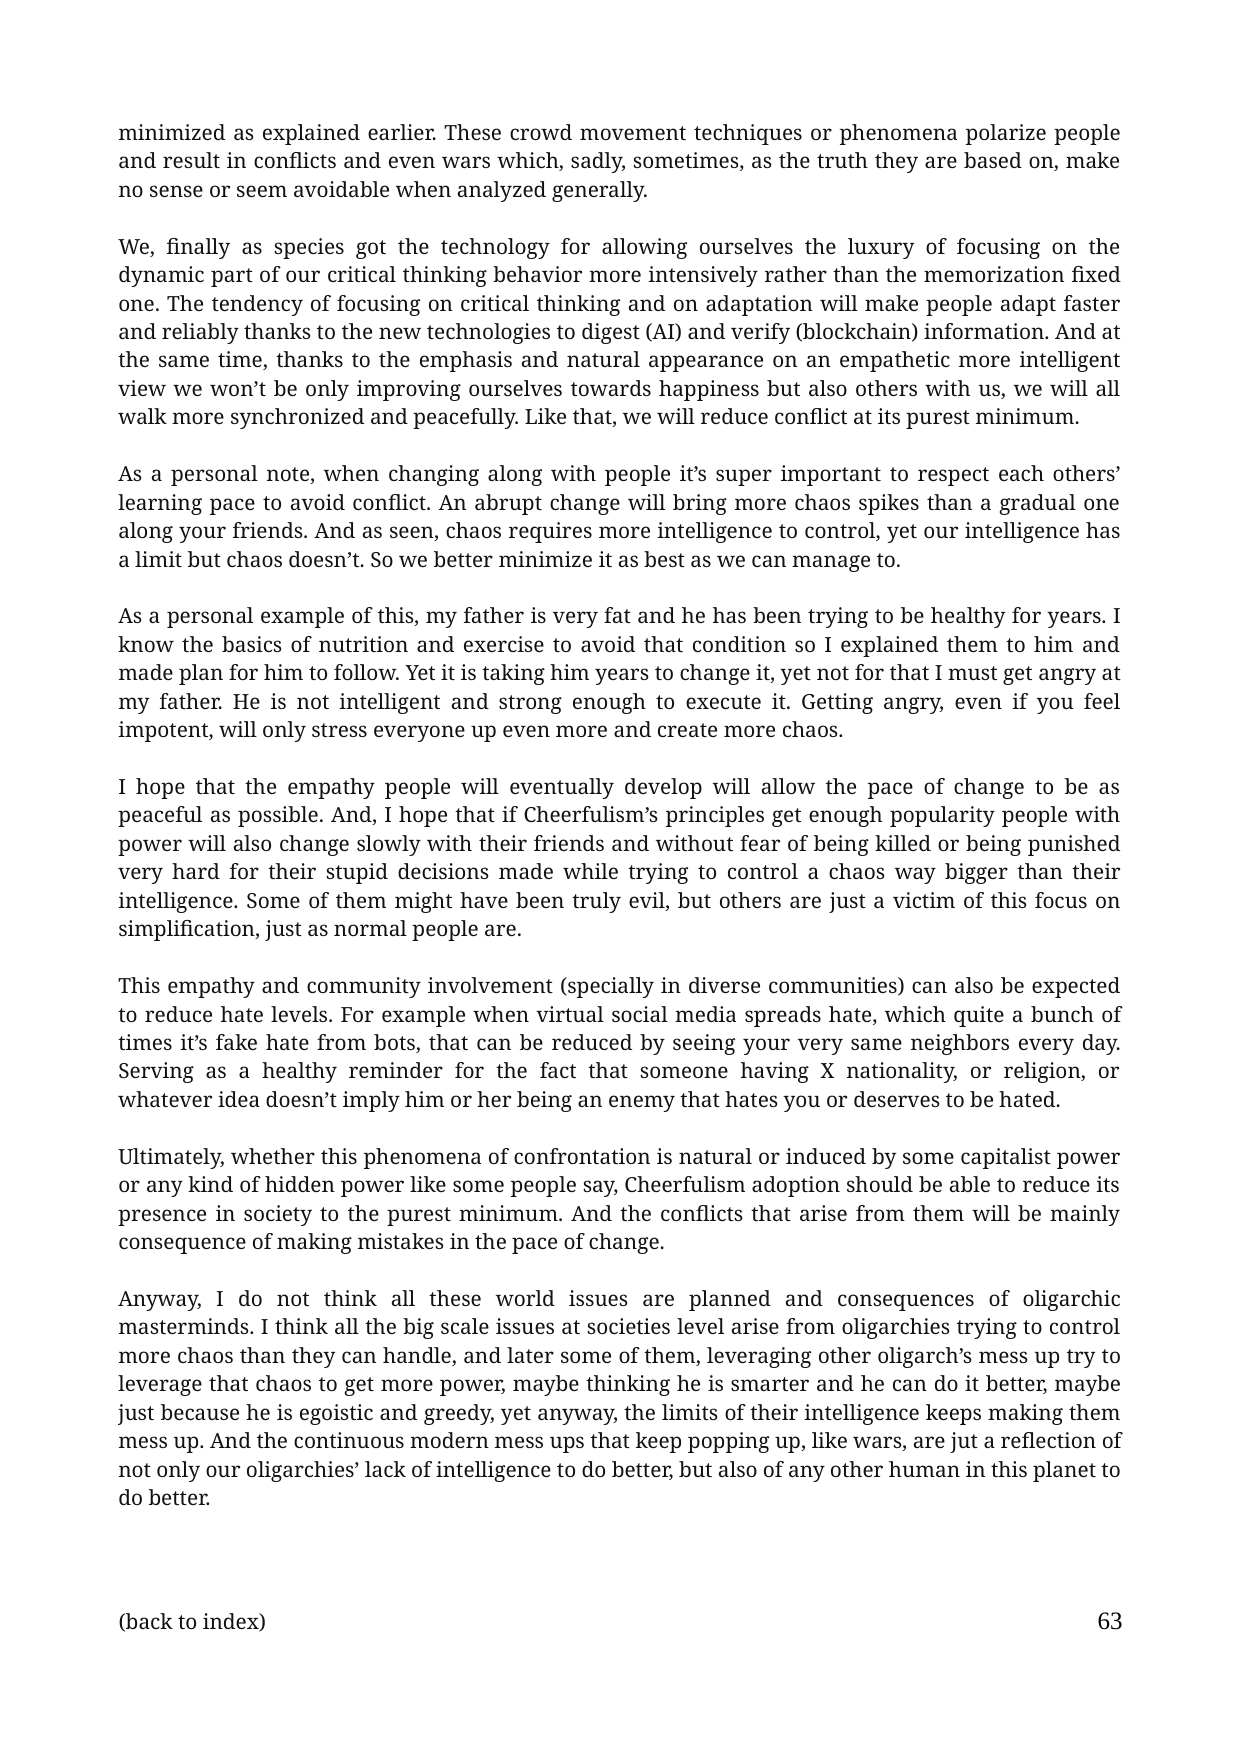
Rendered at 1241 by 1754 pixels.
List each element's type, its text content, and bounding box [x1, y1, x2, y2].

text As a personal note, when changing along with people it’s super important to respect each others’ learning pace to avoid conflict. An abrupt change will bring more chaos spikes than a gradual one along your friends. And as seen, chaos requires more intelligence to control, yet our intelligence has a limit but chaos doesn’t. So we better minimize it as best as we can manage to. [118, 459, 1122, 573]
text I hope that the empathy people will eventually develop will allow the pace of change to be as peaceful as possible. And, I hope that if Cheerfulism’s principles get enough popularity people with power will also change slowly with their friends and without fear of being killed or being punished very hard for their stupid decisions made while trying to control a chaos way bigger than their intelligence. Some of them might have been truly evil, but others are just a victim of this focus on simplification, just as normal people are. [118, 772, 1122, 943]
text minimized as explained earlier. These crowd movement techniques or phenomena polarize people and result in conflicts and even wars which, sadly, sometimes, as the truth they are based on, make no sense or seem avoidable when analyzed generally. [118, 118, 1122, 203]
text We, finally as species got the technology for allowing ourselves the luxury of focusing on the dynamic part of our critical thinking behavior more intensively rather than the memorization fixed one. The tendency of focusing on critical thinking and on adaptation will make people adapt faster and reliably thanks to the new technologies to digest (AI) and verify (blockchain) information. And at the same time, thanks to the emphasis and natural appearance on an empathetic more intelligent view we won’t be only improving ourselves towards happiness but also others with us, we will all walk more synchronized and peacefully. Like that, we will reduce conflict at its purest minimum. [118, 232, 1122, 431]
text Ultimately, whether this phenomena of confrontation is natural or induced by some capitalist power or any kind of hidden power like some people say, Cheerfulism adoption should be able to reduce its presence in society to the purest minimum. And the conflicts that arise from them will be mainly consequence of making mistakes in the pace of change. [118, 1142, 1122, 1256]
text Anyway, I do not think all these world issues are planned and consequences of oligarchic masterminds. I think all the big scale issues at societies level arise from oligarchies trying to control more chaos than they can handle, and later some of them, leveraging other oligarch’s mess up try to leverage that chaos to get more power, maybe thinking he is smarter and he can do it better, maybe just because he is egoistic and greedy, yet anyway, the limits of their intelligence keeps making them mess up. And the continuous modern mess ups that keep popping up, like wars, are jut a reflection of not only our oligarchies’ lack of intelligence to do better, but also of any other human in this planet to do better. [118, 1284, 1122, 1512]
text This empathy and community involvement (specially in diverse communities) can also be expected to reduce hate levels. For example when virtual social media spreads hate, which quite a bunch of times it’s fake hate from bots, that can be reduced by seeing your very same neighbors every day. Serving as a healthy reminder for the fact that someone having X nationality, or religion, or whatever idea doesn’t imply him or her being an enemy that hates you or deserves to be hated. [118, 971, 1122, 1113]
text As a personal example of this, my father is very fat and he has been trying to be healthy for years. I know the basics of nutrition and exercise to avoid that condition so I explained them to him and made plan for him to follow. Yet it is taking him years to change it, yet not for that I must get angry at my father. He is not intelligent and strong enough to execute it. Getting angry, even if you feel impotent, will only stress everyone up even more and create more chaos. [118, 602, 1122, 744]
